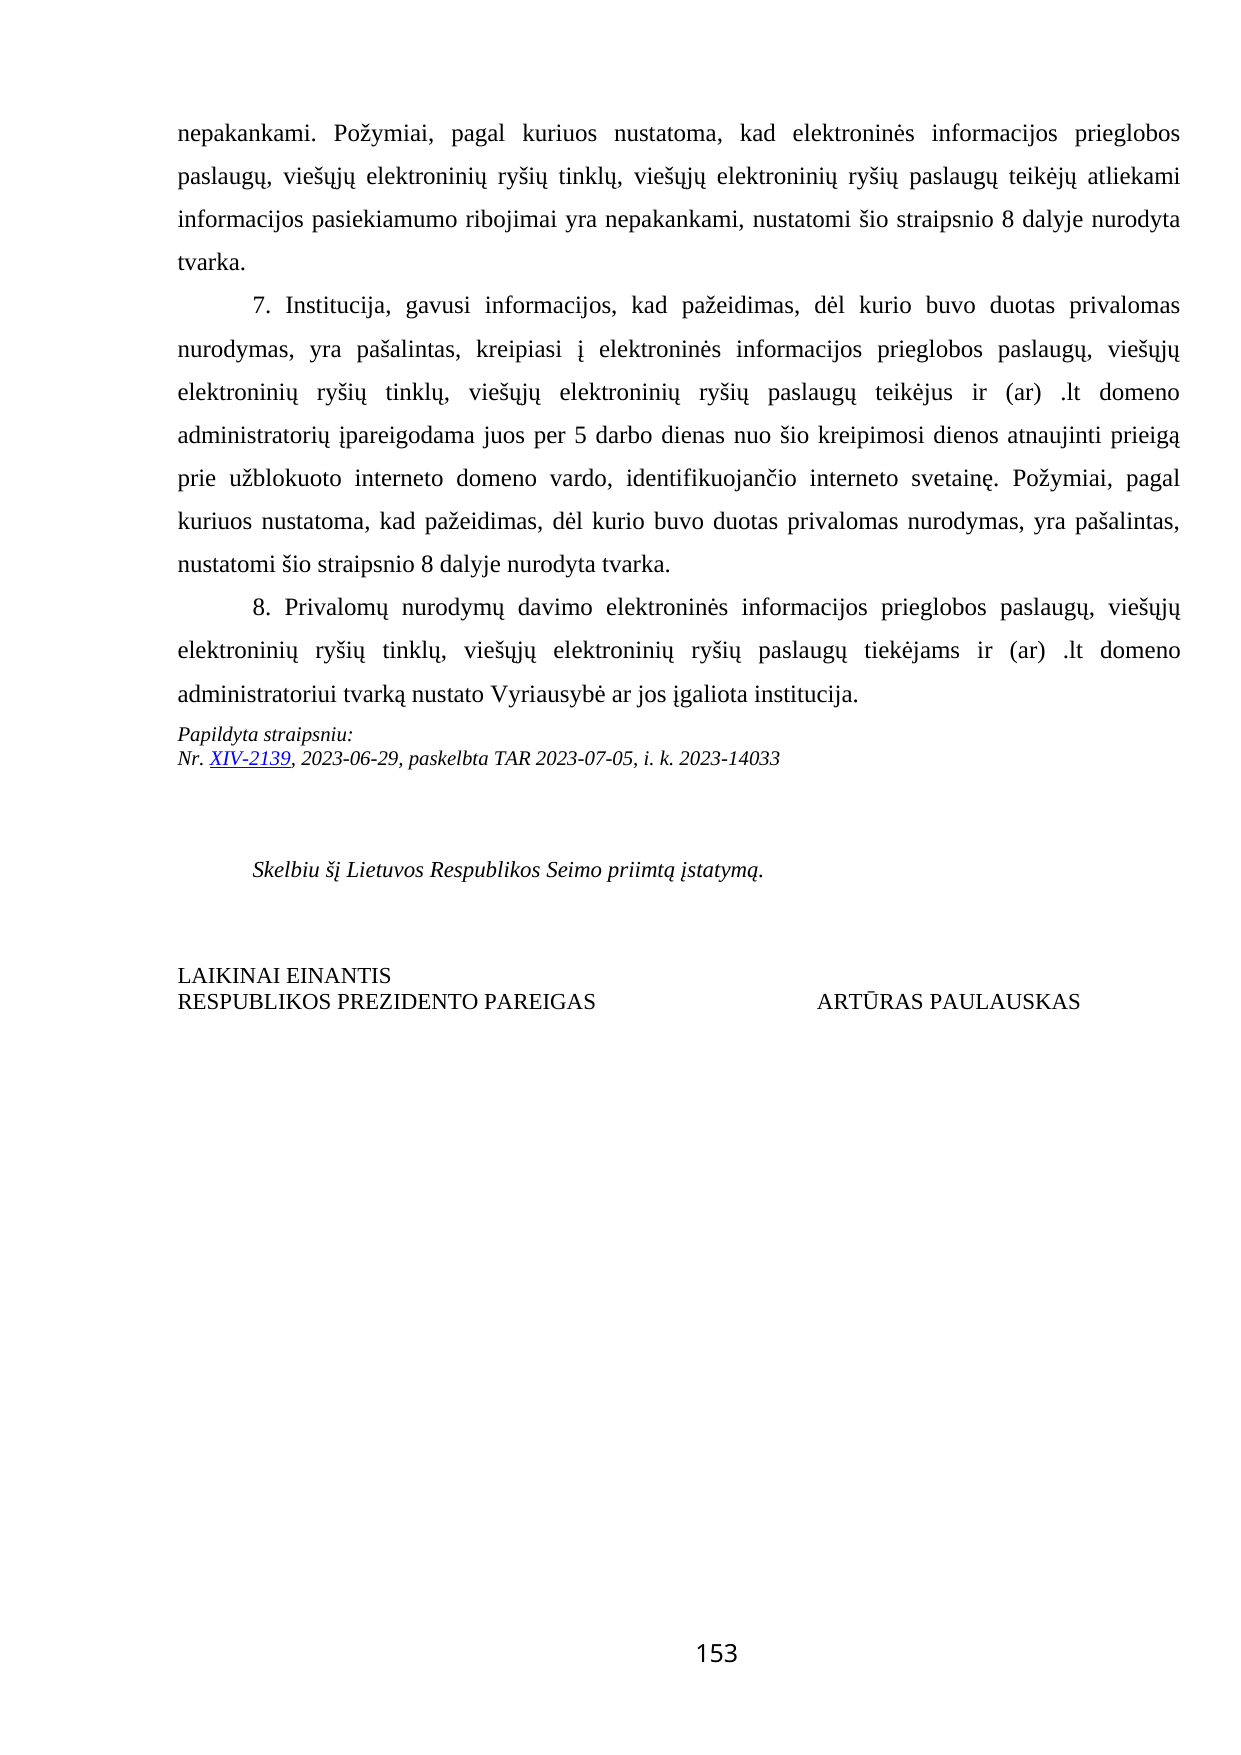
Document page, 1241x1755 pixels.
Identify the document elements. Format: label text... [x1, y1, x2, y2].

text Skelbiu šį Lietuvos Respublikos Seimo priimtą įstatymą. [177, 856, 1181, 883]
text LAIKINAI EINANTIS [177, 962, 1181, 988]
text 7. Institucija, gavusi informacijos, kad pažeidimas, dėl kurio buvo duotas privalomas nurodymas, yra pašalintas, kreipiasi į elektroninės informacijos prieglobos paslaugų, viešųjų elektroninių ryšių tinklų, viešųjų elektroninių ryšių paslaugų teikėjus ir (ar) .lt domeno administratorių įpareigodama juos per 5 darbo dienas nuo šio kreipimosi dienos atnaujinti prieigą prie užblokuoto interneto domeno vardo, identifikuojančio interneto svetainę. Požymiai, pagal kuriuos nustatoma, kad pažeidimas, dėl kurio buvo duotas privalomas nurodymas, yra pašalintas, nustatomi šio straipsnio 8 dalyje nurodyta tvarka. [177, 291, 1181, 578]
text Nr. XIV-2139, 2023-06-29, paskelbta TAR 2023-07-05, i. k. 2023-14033 [177, 746, 1181, 770]
text 8. Privalomų nurodymų davimo elektroninės informacijos prieglobos paslaugų, viešųjų elektroninių ryšių tinklų, viešųjų elektroninių ryšių paslaugų tiekėjams ir (ar) .lt domeno administratoriui tvarką nustato Vyriausybė ar jos įgaliota institucija. [177, 592, 1181, 707]
text nepakankami. Požymiai, pagal kuriuos nustatoma, kad elektroninės informacijos prieglobos paslaugų, viešųjų elektroninių ryšių tinklų, viešųjų elektroninių ryšių paslaugų teikėjų atliekami informacijos pasiekiamumo ribojimai yra nepakankami, nustatomi šio straipsnio 8 dalyje nurodyta tvarka. [177, 118, 1181, 276]
text RESPUBLIKOS PREZIDENTO PAREIGAS ARTŪRAS PAULAUSKAS [177, 988, 1181, 1014]
text Papildyta straipsniu: [177, 722, 1181, 746]
